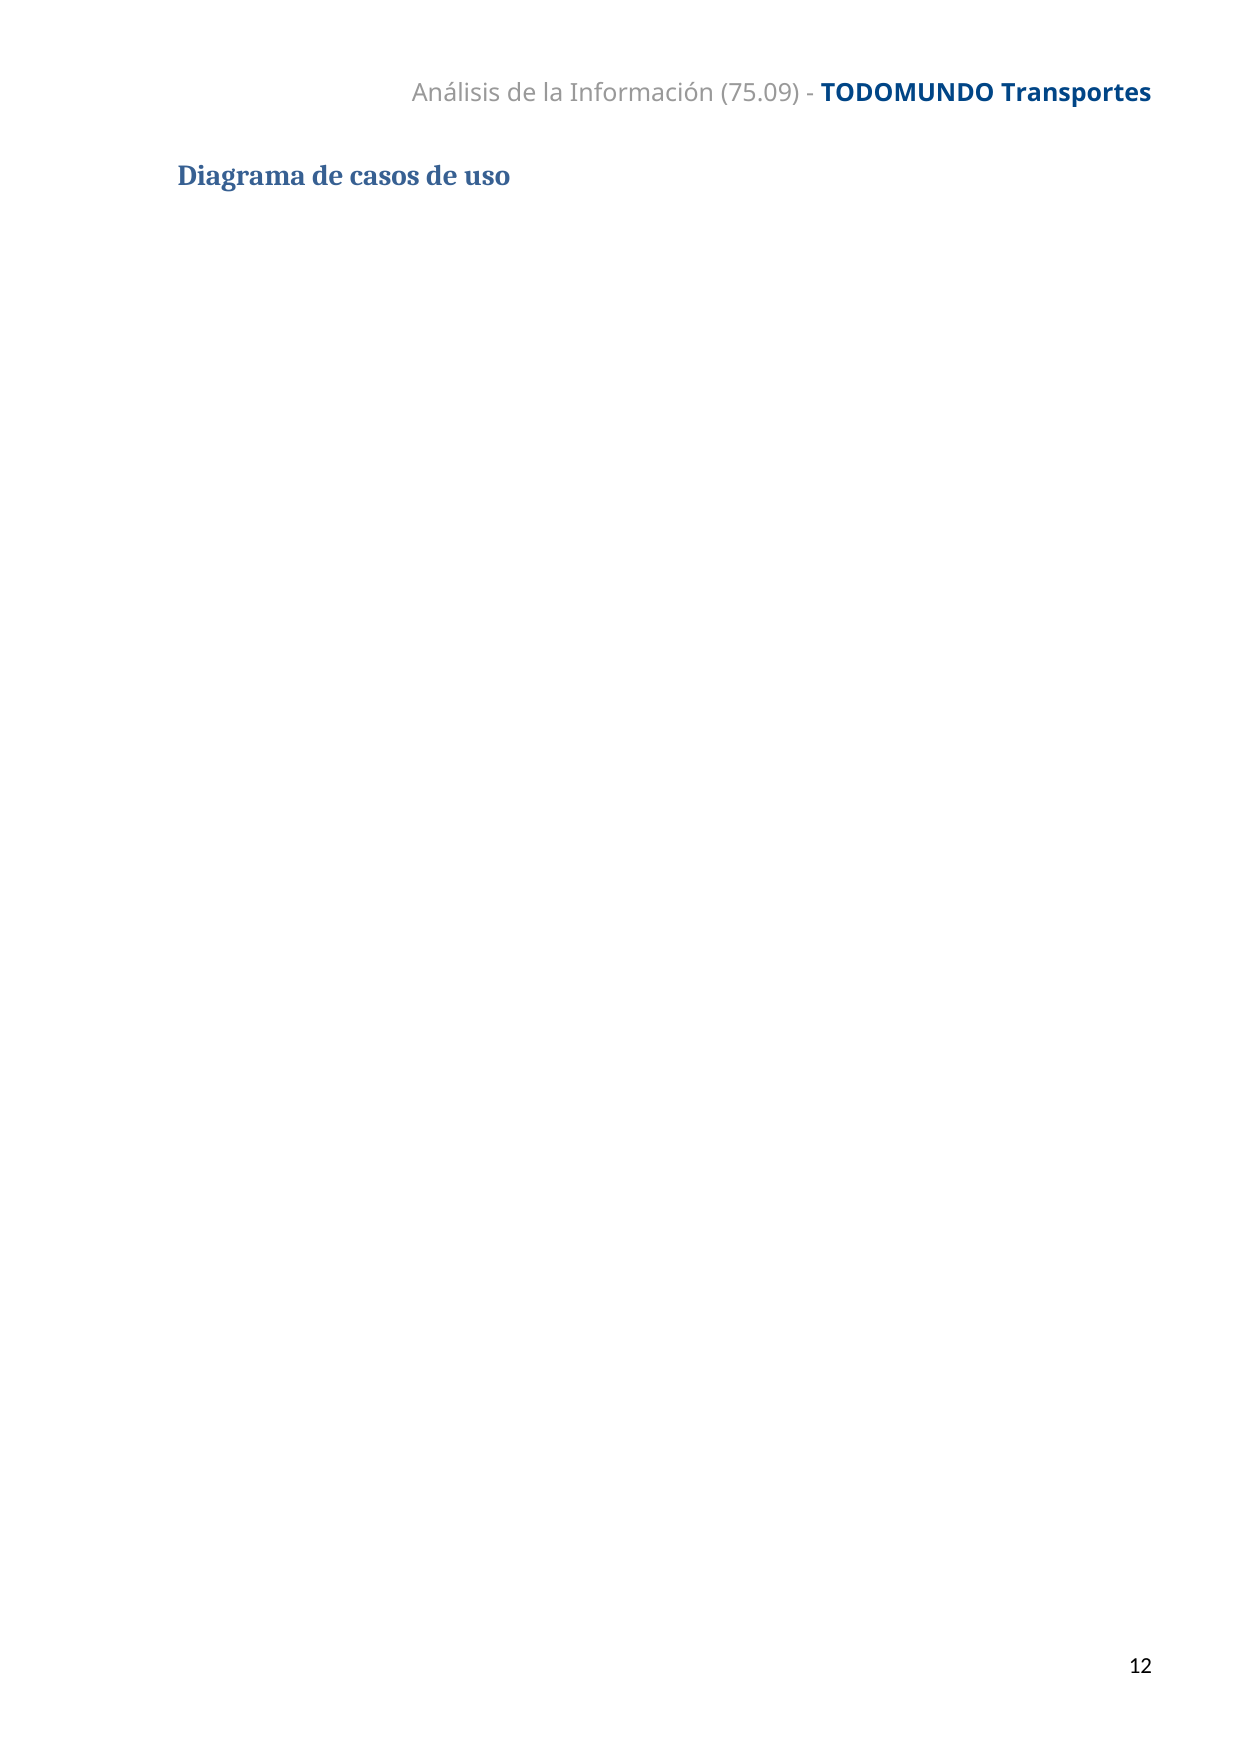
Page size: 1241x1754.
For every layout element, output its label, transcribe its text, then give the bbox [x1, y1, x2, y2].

subtitle Diagrama de casos de uso [177, 159, 1152, 193]
